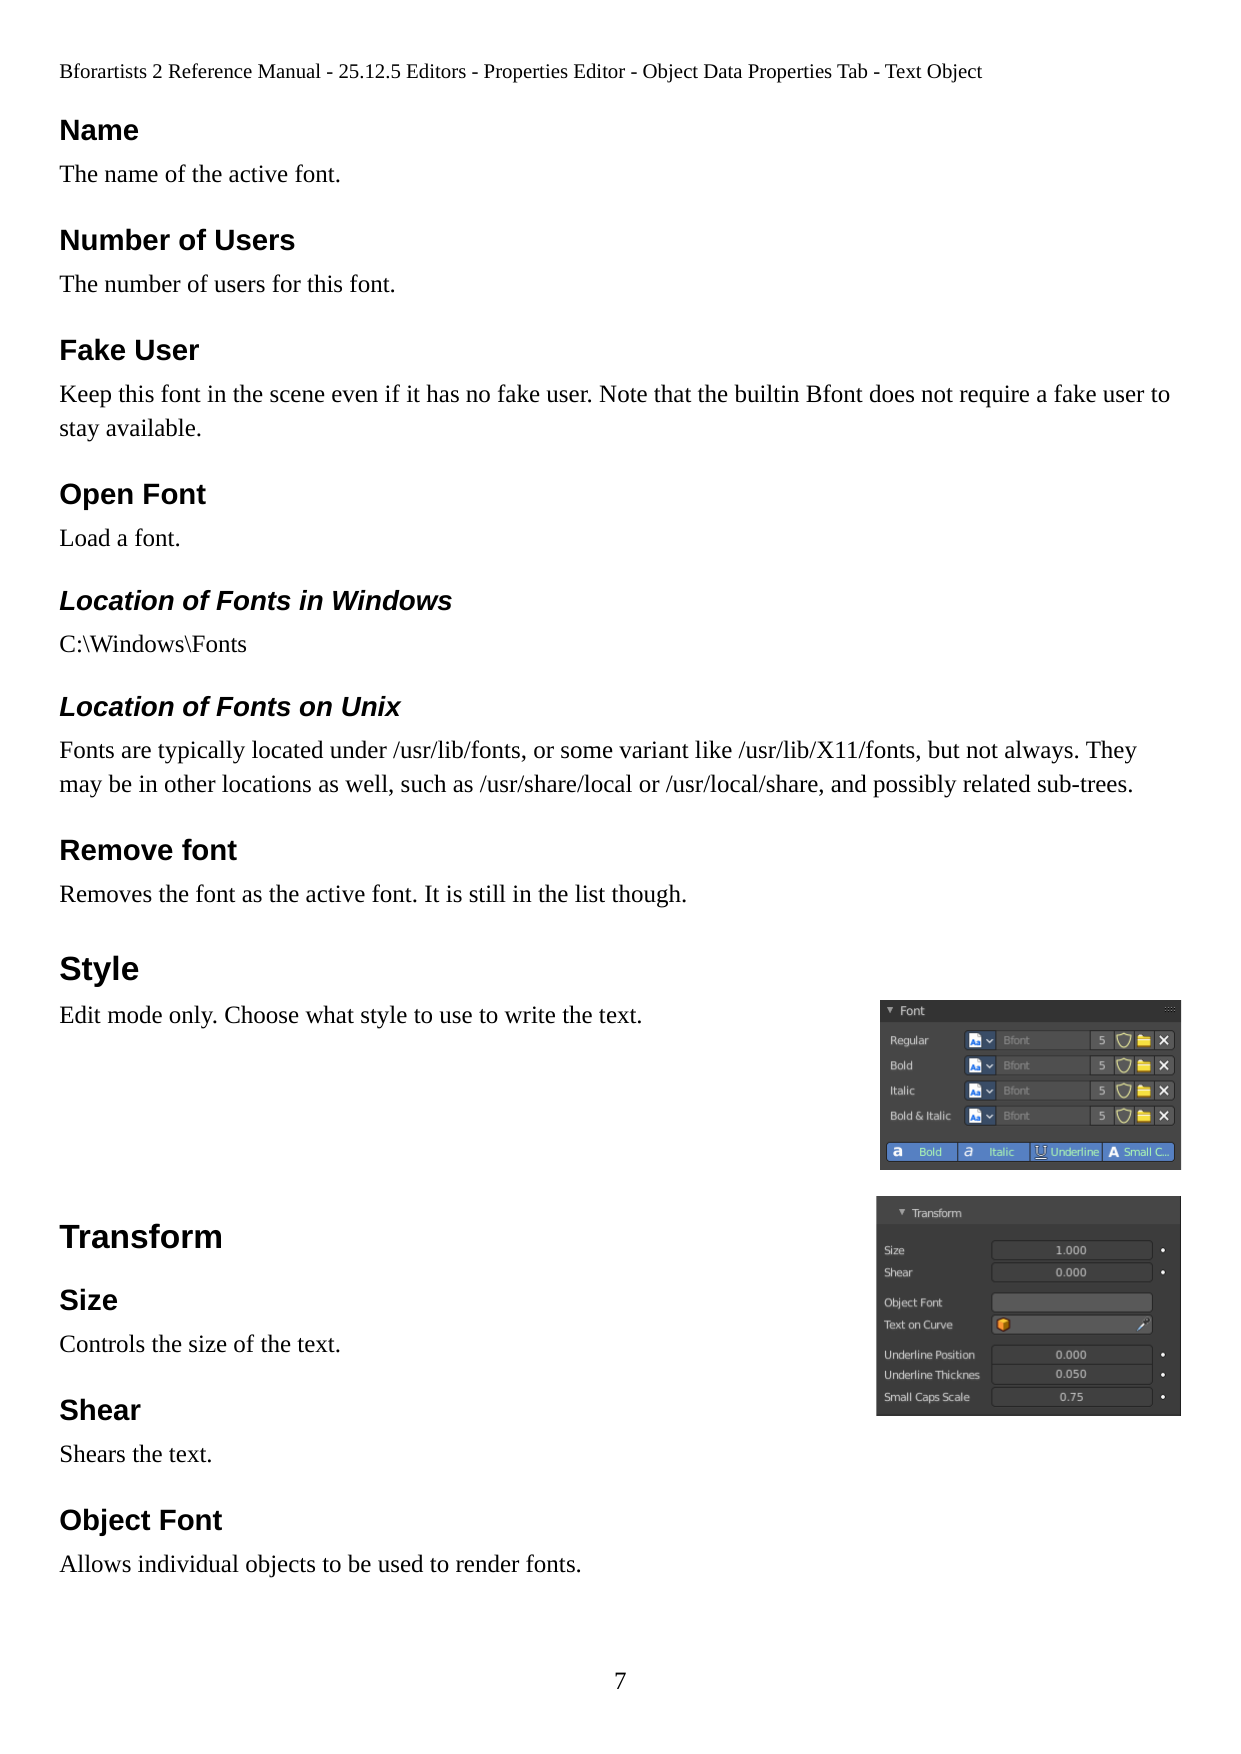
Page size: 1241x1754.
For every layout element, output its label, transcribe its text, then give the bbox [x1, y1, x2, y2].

subtitle Location of Fonts on Unix [59, 691, 1181, 722]
subtitle Fake User [59, 332, 1181, 366]
subtitle Open Font [59, 477, 1181, 511]
subtitle Size [59, 1283, 876, 1317]
subtitle Shear [59, 1393, 1181, 1427]
subtitle Name [59, 113, 1181, 146]
text C:\Windows\Fonts [59, 629, 1181, 658]
text Edit mode only. Choose what style to use to write the text. [59, 1000, 880, 1029]
subtitle Object Font [59, 1503, 1181, 1537]
text Allows individual objects to be used to render fonts. [59, 1549, 1181, 1578]
picture [880, 1000, 1182, 1170]
subtitle Transform [59, 1217, 876, 1256]
text Shears the text. [59, 1439, 1181, 1468]
text Load a font. [59, 523, 1181, 552]
subtitle Style [59, 949, 1181, 988]
picture [876, 1196, 1182, 1416]
text The number of users for this font. [59, 269, 1181, 297]
text Removes the font as the active font. It is still in the list though. [59, 879, 1181, 908]
text Keep this font in the scene even if it has no fake user. Note that the builtin Bfont does not require a fake user to stay available. [59, 379, 1181, 442]
subtitle Number of Users [59, 222, 1181, 256]
text Fonts are typically located under /usr/lib/fonts, or some variant like /usr/lib/X11/fonts, but not always. They may be in other locations as well, such as /usr/share/local or /usr/local/share, and possibly related sub-trees. [59, 735, 1181, 798]
subtitle Location of Fonts in Windows [59, 584, 1181, 616]
text Controls the size of the text. [59, 1329, 876, 1358]
text The name of the active font. [59, 159, 1181, 188]
subtitle Remove font [59, 833, 1181, 867]
